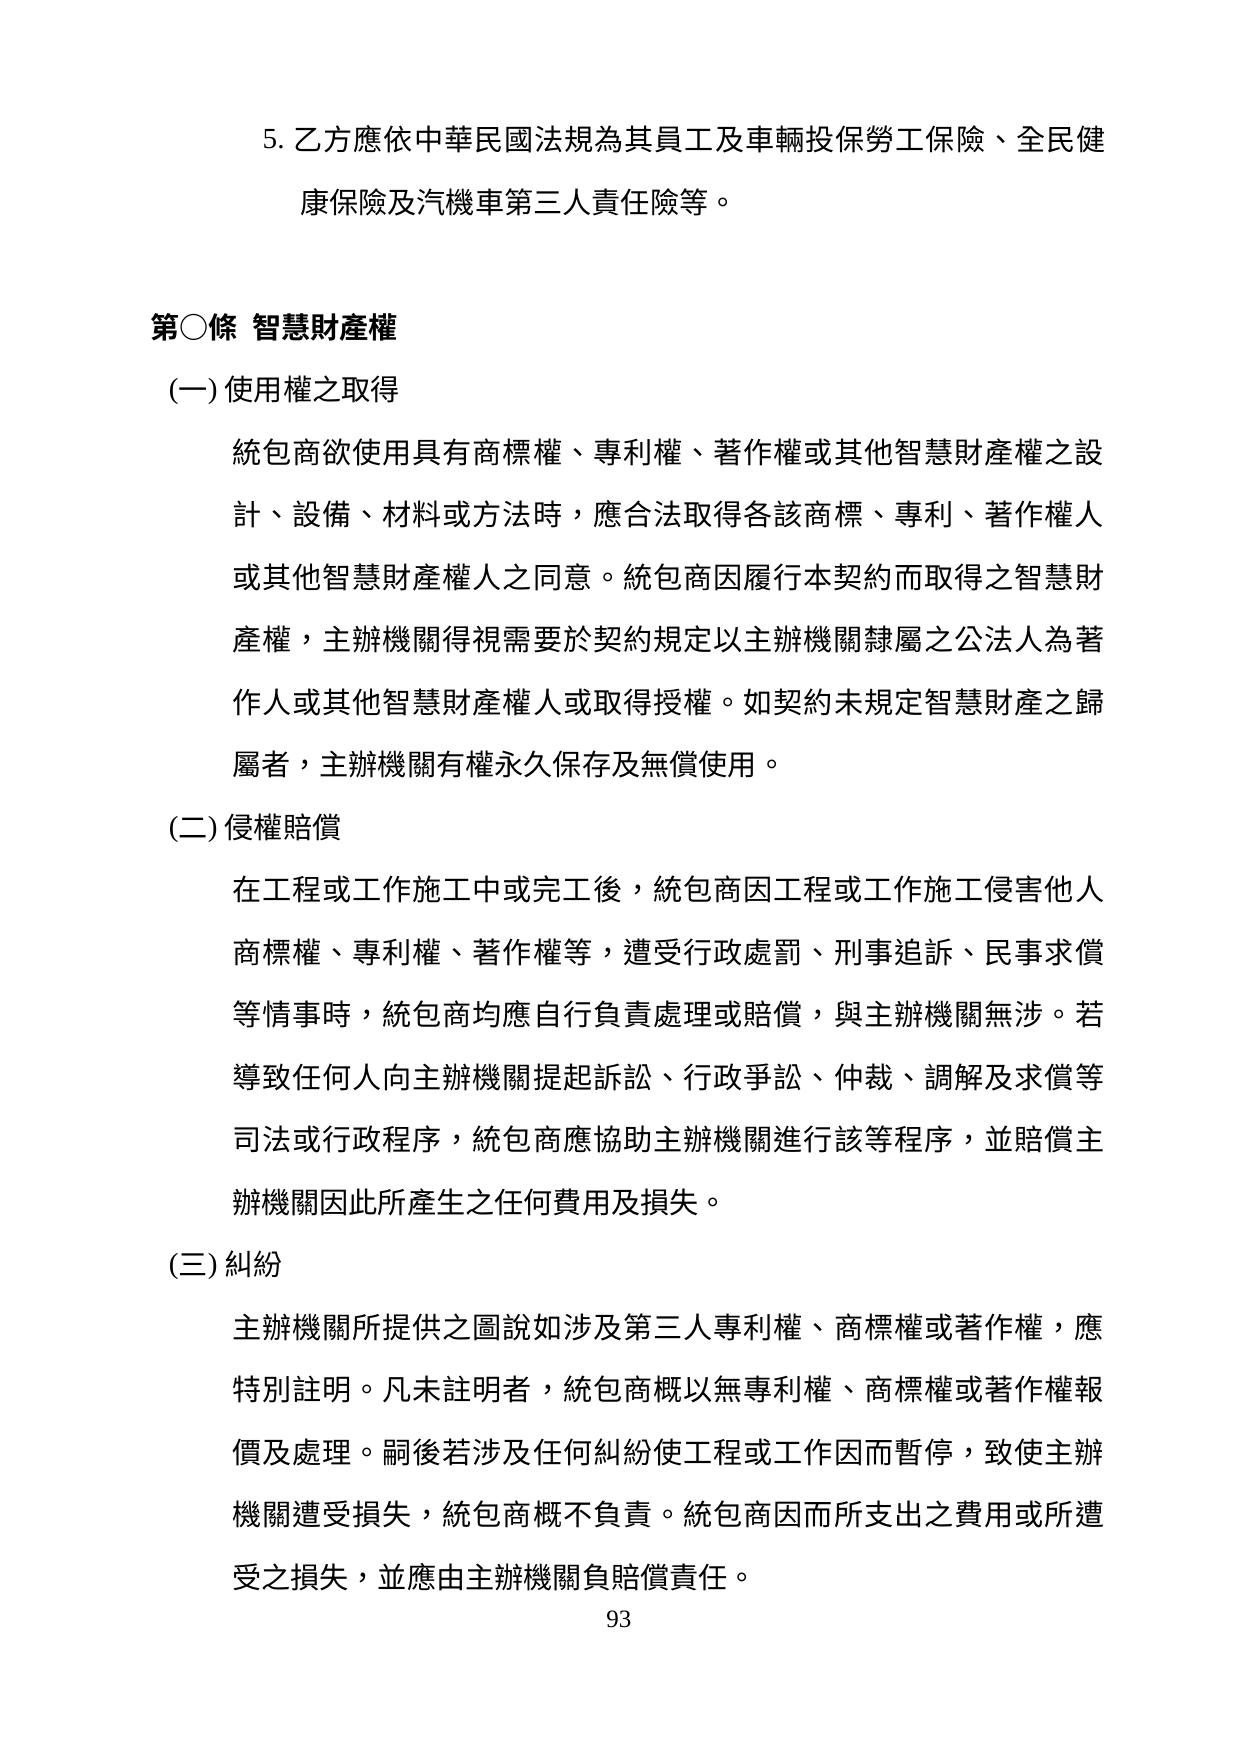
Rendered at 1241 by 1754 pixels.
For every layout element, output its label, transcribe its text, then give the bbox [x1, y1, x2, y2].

text 統包商欲使用具有商標權、專利權、著作權或其他智慧財產權之設計、設備、材料或方法時，應合法取得各該商標、專利、著作權人或其他智慧財產權人之同意。統包商因履行本契約而取得之智慧財產權，主辦機關得視需要於契約規定以主辦機關隸屬之公法人為著作人或其他智慧財產權人或取得授權。如契約未規定智慧財產之歸屬者，主辦機關有權永久保存及無償使用。 [232, 409, 1106, 784]
text (一) 使用權之取得 [169, 346, 1106, 409]
text 第○條 智慧財產權 [150, 284, 1106, 346]
text 5. 乙方應依中華民國法規為其員工及車輛投保勞工保險、全民健康保險及汽機車第三人責任險等。 [262, 96, 1106, 221]
text 在工程或工作施工中或完工後，統包商因工程或工作施工侵害他人商標權、專利權、著作權等，遭受行政處罰、刑事追訴、民事求償等情事時，統包商均應自行負責處理或賠償，與主辦機關無涉。若導致任何人向主辦機關提起訴訟、行政爭訟、仲裁、調解及求償等司法或行政程序，統包商應協助主辦機關進行該等程序，並賠償主辦機關因此所產生之任何費用及損失。 [232, 846, 1106, 1221]
text (三) 糾紛 [169, 1221, 1106, 1284]
text (二) 侵權賠償 [169, 784, 1106, 846]
text 主辦機關所提供之圖說如涉及第三人專利權、商標權或著作權，應特別註明。凡未註明者，統包商概以無專利權、商標權或著作權報價及處理。嗣後若涉及任何糾紛使工程或工作因而暫停，致使主辦機關遭受損失，統包商概不負責。統包商因而所支出之費用或所遭受之損失，並應由主辦機關負賠償責任。 [232, 1284, 1106, 1596]
